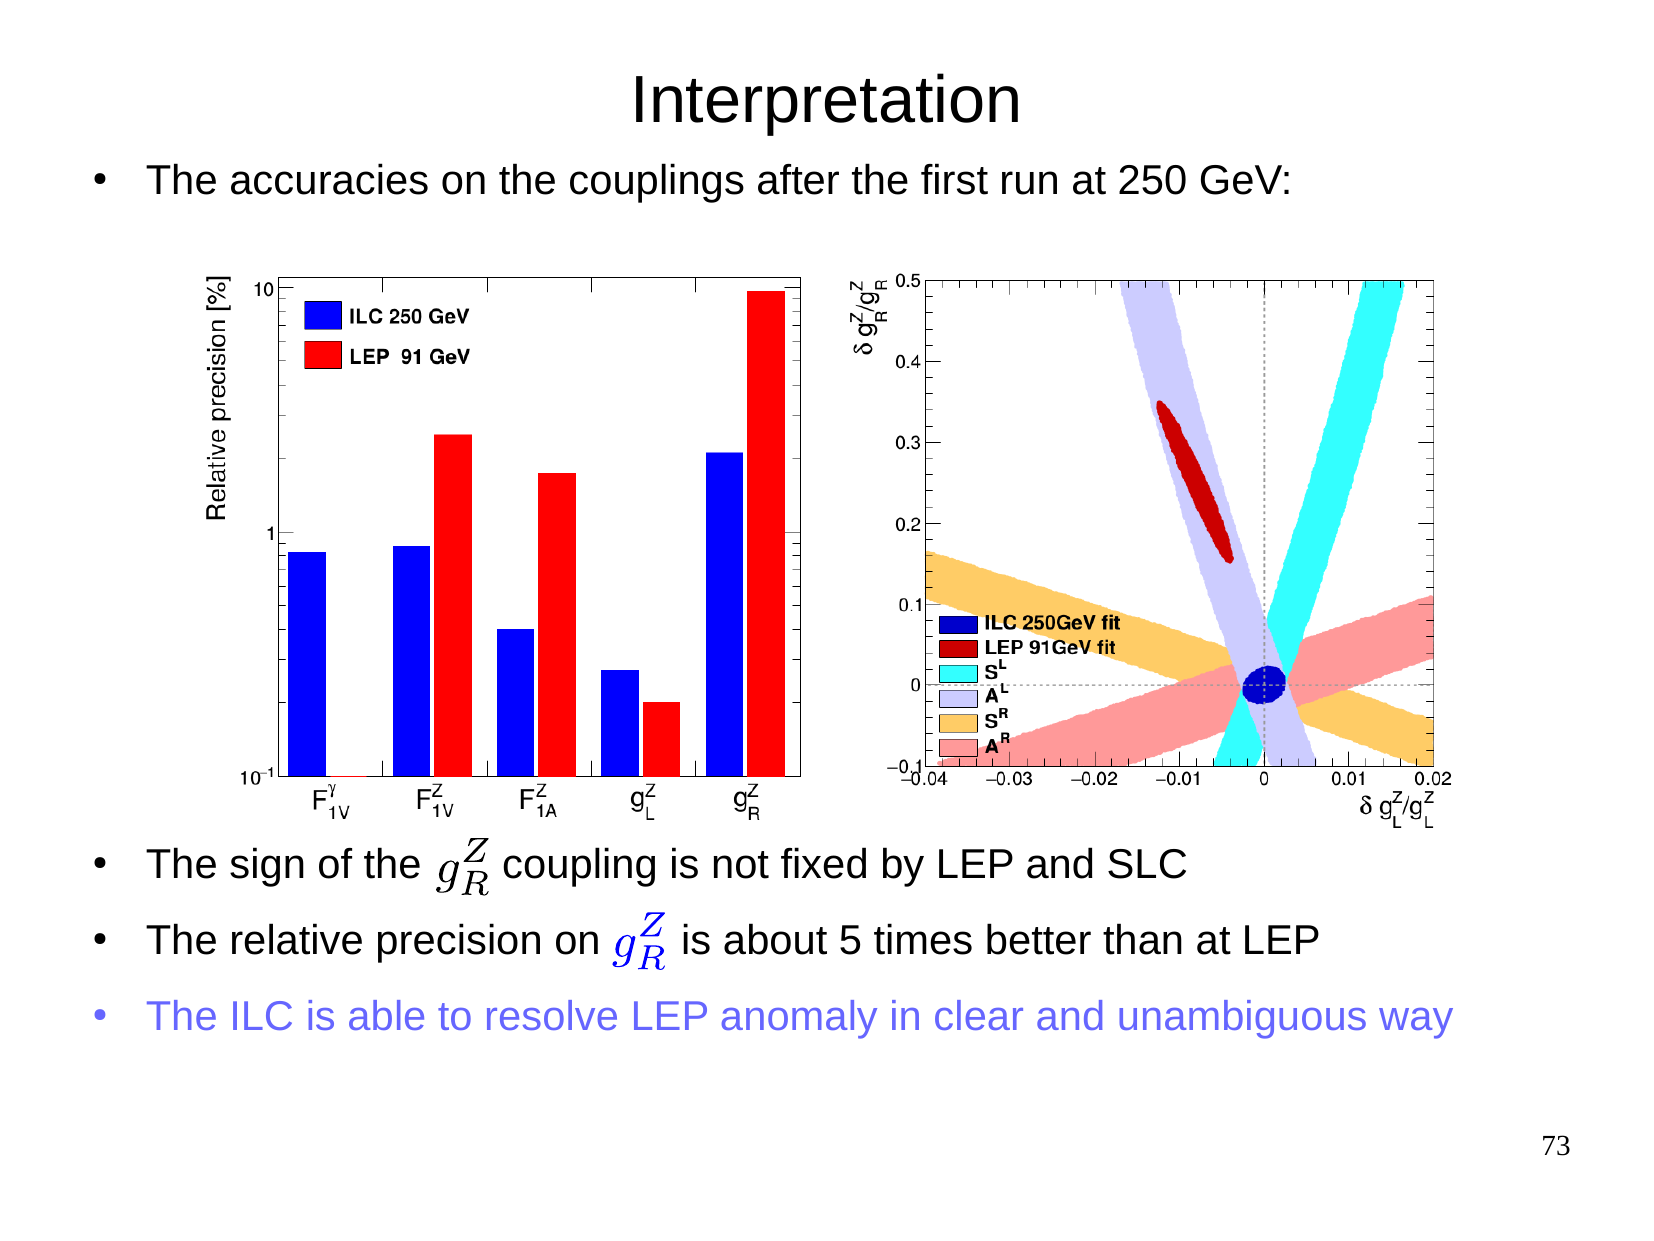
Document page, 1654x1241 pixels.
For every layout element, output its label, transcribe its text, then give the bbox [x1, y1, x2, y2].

title Interpretation [82, 49, 1571, 151]
text_box [435, 838, 491, 896]
picture [828, 273, 1459, 843]
picture [198, 258, 814, 846]
list The accuracies on the couplings after the first run at 250 GeV: The sign of the coupling is not fixed by LEP and SLC The relative precision on is about 5 times better than at LEP The ILC is able to resolve LEP anomaly in clear and unambiguous way [75, 156, 1568, 1185]
text_box [611, 912, 667, 970]
